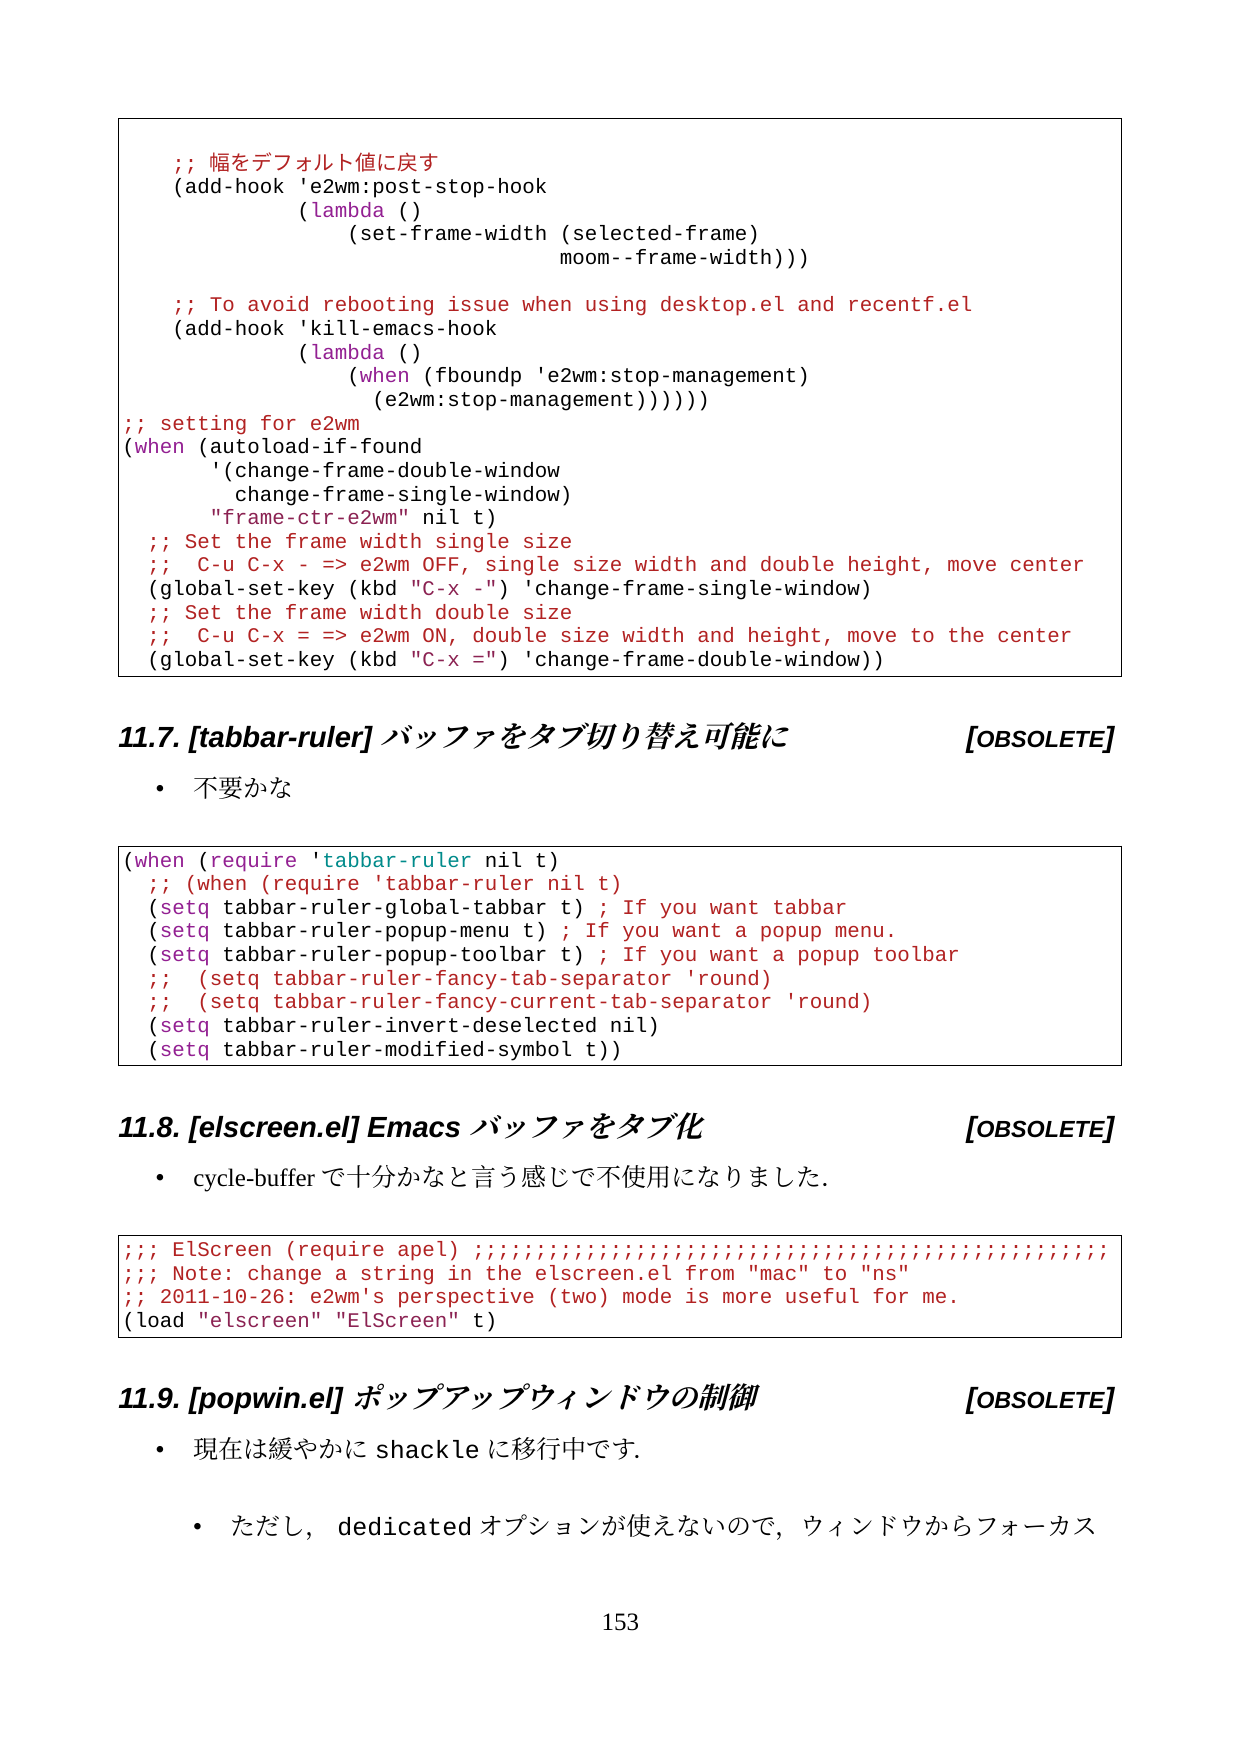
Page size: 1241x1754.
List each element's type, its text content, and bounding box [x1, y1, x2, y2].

text '(change-frame-double-window [119, 456, 1121, 479]
text (setq tabbar-ruler-modified-symbol t)) [119, 1035, 1121, 1065]
text (global-set-key (kbd "C-x -") 'change-frame-single-window) [119, 574, 1121, 598]
text (load "elscreen" "ElScreen" t) [119, 1306, 1121, 1337]
list cycle-buffer で十分かなと言う感じで不使用になりました． [156, 1158, 1122, 1223]
text moom--frame-width))) [119, 243, 1121, 267]
text ;; To avoid rebooting issue when using desktop.el and recentf.el [119, 290, 1121, 314]
list ただし， dedicated オプションが使えないので，ウィンドウからフォーカス [193, 1507, 1122, 1543]
text ;; setting for e2wm [119, 409, 1121, 432]
text (when (fboundp 'e2wm:stop-management) [119, 361, 1121, 385]
text ;; Set the frame width double size [119, 598, 1121, 621]
text ;; 2011-10-26: e2wm's perspective (two) mode is more useful for me. [119, 1283, 1121, 1306]
text (setq tabbar-ruler-invert-deselected nil) [119, 1011, 1121, 1035]
text ;;; Note: change a string in the elscreen.el from "mac" to "ns" [119, 1259, 1121, 1283]
text (lambda () [119, 338, 1121, 361]
text (setq tabbar-ruler-popup-menu t) ; If you want a popup menu. [119, 917, 1121, 940]
list 現在は緩やかに shackle に移行中です． [156, 1429, 1122, 1494]
text (e2wm:stop-management)))))) [119, 385, 1121, 409]
subtitle [elscreen.el] Emacs バッファをタブ化 [obsolete] [118, 1104, 1122, 1146]
text "frame-ctr-e2wm" nil t) [119, 503, 1121, 527]
text ;; C-u C-x - => e2wm OFF, single size width and double height, move center [119, 551, 1121, 574]
text (global-set-key (kbd "C-x =") 'change-frame-double-window)) [119, 645, 1121, 676]
text ;; (when (require 'tabbar-ruler nil t) [119, 869, 1121, 893]
text ;; C-u C-x = => e2wm ON, double size width and height, move to the center [119, 621, 1121, 645]
text (setq tabbar-ruler-popup-toolbar t) ; If you want a popup toolbar [119, 940, 1121, 964]
text ;; (setq tabbar-ruler-fancy-tab-separator 'round) [119, 964, 1121, 987]
text ;; 幅をデフォルト値に戻す [119, 142, 1121, 172]
text (add-hook 'e2wm:post-stop-hook [119, 172, 1121, 196]
text (setq tabbar-ruler-global-tabbar t) ; If you want tabbar [119, 893, 1121, 917]
text (when (require 'tabbar-ruler nil t) [119, 847, 1121, 869]
text (when (autoload-if-found [119, 432, 1121, 456]
subtitle [popwin.el] ポップアップウィンドウの制御 [obsolete] [118, 1375, 1122, 1417]
list 不要かな [156, 768, 1122, 833]
text ;; Set the frame width single size [119, 527, 1121, 551]
text ;; (setq tabbar-ruler-fancy-current-tab-separator 'round) [119, 987, 1121, 1011]
text change-frame-single-window) [119, 479, 1121, 503]
text (add-hook 'kill-emacs-hook [119, 314, 1121, 338]
text (lambda () [119, 196, 1121, 219]
text ;;; ElScreen (require apel) ;;;;;;;;;;;;;;;;;;;;;;;;;;;;;;;;;;;;;;;;;;;;;;;;;;; [119, 1236, 1121, 1259]
text (set-frame-width (selected-frame) [119, 219, 1121, 243]
subtitle [tabbar-ruler] バッファをタブ切り替え可能に [obsolete] [118, 714, 1122, 756]
